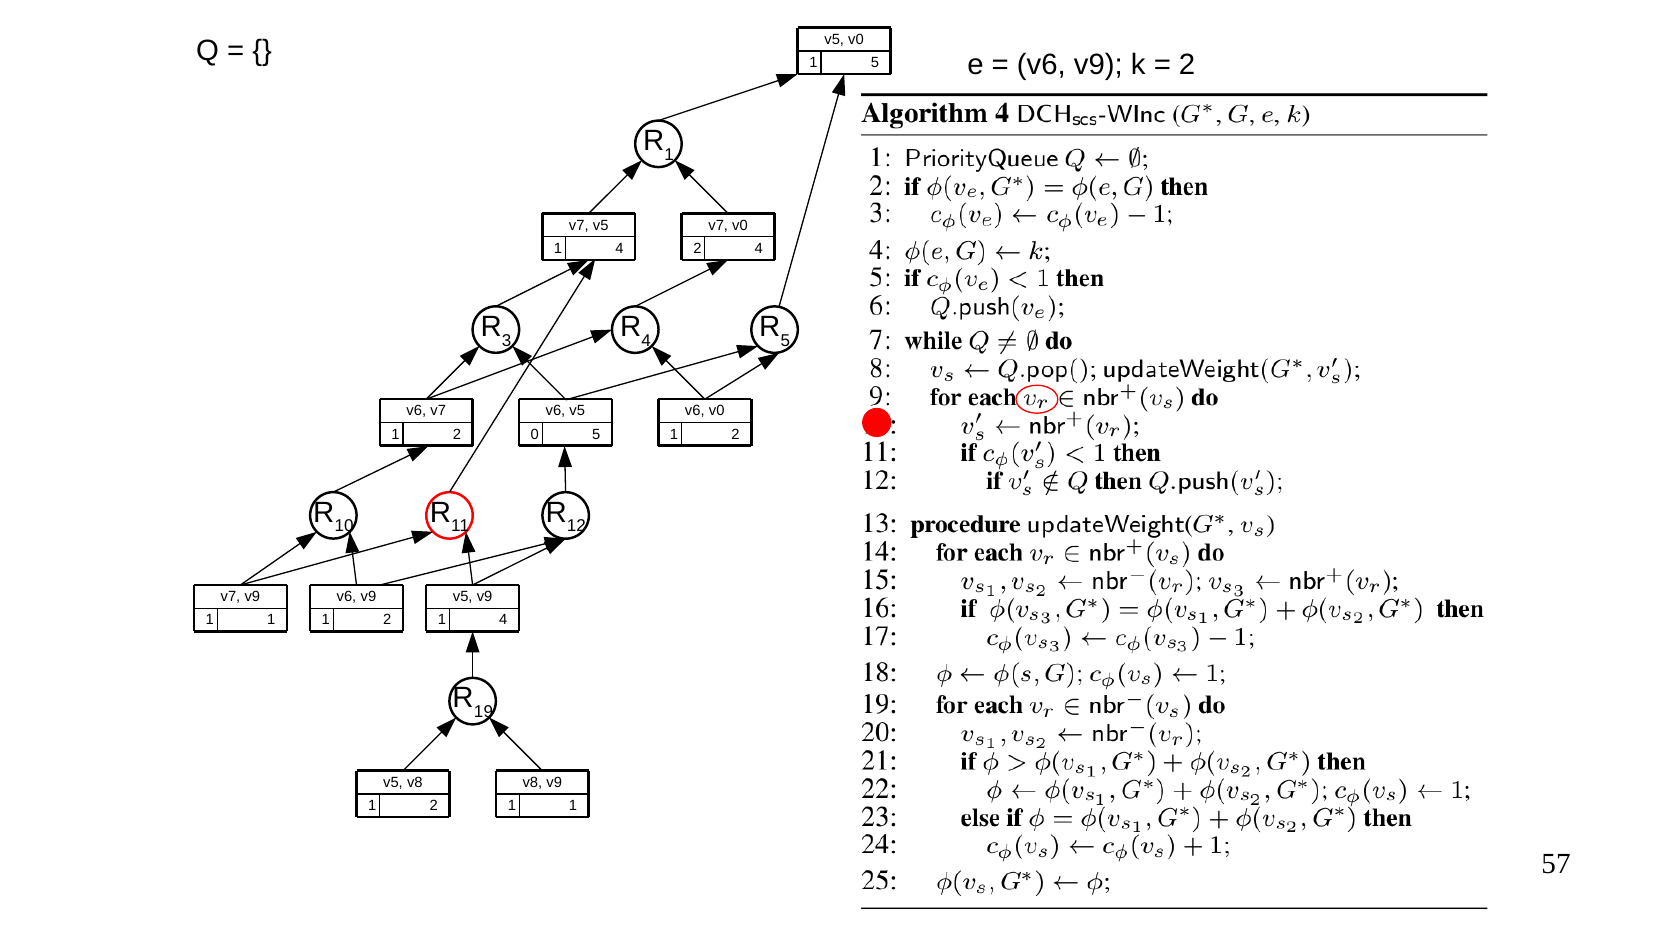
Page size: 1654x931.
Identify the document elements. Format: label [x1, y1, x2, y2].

picture [146, 0, 1495, 911]
